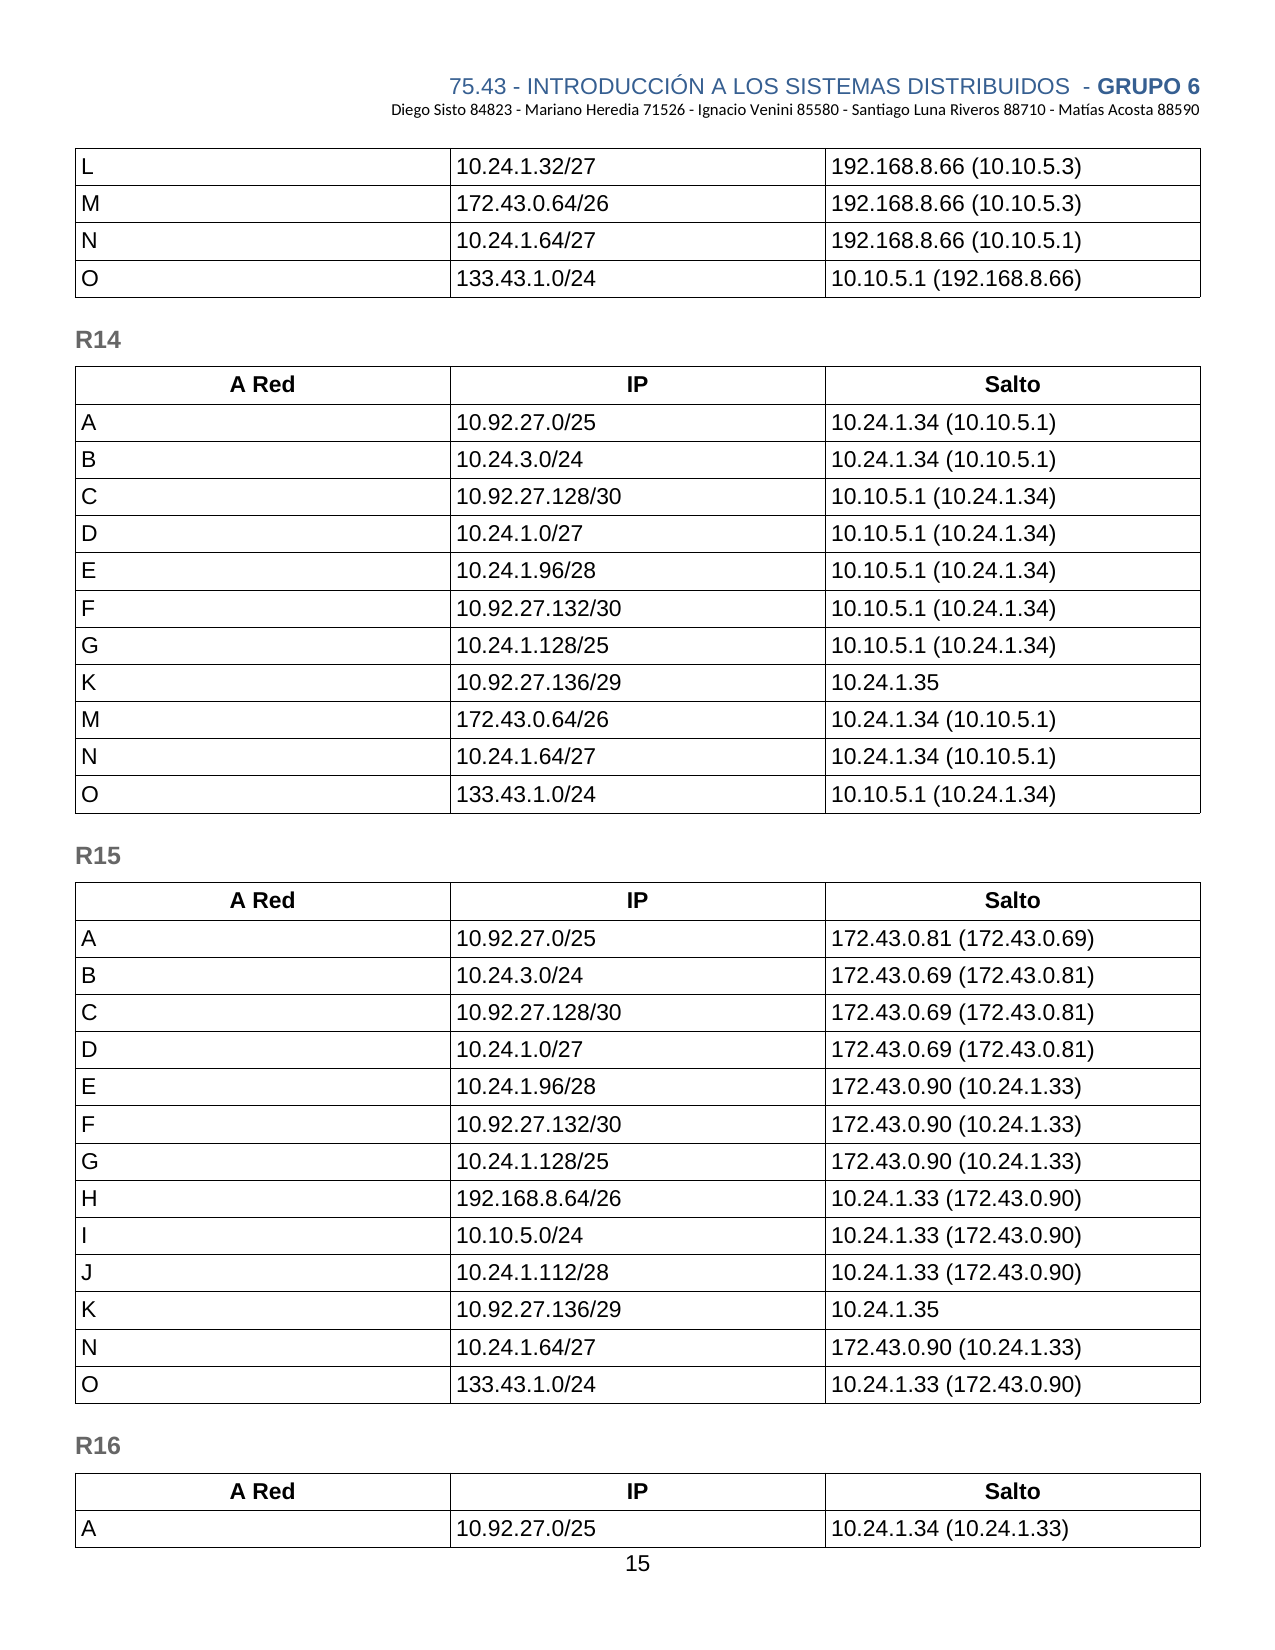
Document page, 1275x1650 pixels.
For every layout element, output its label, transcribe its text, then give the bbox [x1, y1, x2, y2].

subtitle R16 [75, 1432, 1200, 1460]
table_cell K [76, 665, 450, 701]
subtitle R14 [75, 326, 1200, 354]
table_cell 172.43.0.69 (172.43.0.81) [826, 1032, 1200, 1068]
table_cell 172.43.0.90 (10.24.1.33) [826, 1106, 1200, 1143]
table_header IP [451, 367, 825, 403]
table_cell B [76, 442, 450, 478]
table_cell 10.24.1.33 (172.43.0.90) [826, 1218, 1200, 1254]
subtitle R15 [75, 842, 1200, 870]
table_cell A [76, 405, 450, 441]
table_cell 10.24.1.33 (172.43.0.90) [826, 1255, 1200, 1291]
table_cell 10.92.27.132/30 [451, 1106, 825, 1143]
table_cell 10.24.1.96/28 [451, 553, 825, 589]
table_cell 172.43.0.64/26 [451, 186, 825, 222]
table_cell I [76, 1218, 450, 1254]
table_cell 10.10.5.1 (10.24.1.34) [826, 479, 1200, 515]
table_cell 10.24.1.64/27 [451, 1330, 825, 1366]
table_cell 10.24.1.64/27 [451, 223, 825, 259]
table_cell 10.24.1.0/27 [451, 1032, 825, 1068]
table_cell E [76, 1069, 450, 1105]
table_cell A [76, 921, 450, 957]
table_header Salto [826, 367, 1200, 403]
table_cell 10.92.27.136/29 [451, 665, 825, 701]
table_cell L [76, 149, 450, 185]
table_cell 10.92.27.0/25 [451, 921, 825, 957]
table_cell 10.24.1.128/25 [451, 628, 825, 664]
table_header A Red [76, 1474, 450, 1510]
table_header IP [451, 883, 825, 919]
table_cell 172.43.0.90 (10.24.1.33) [826, 1330, 1200, 1366]
table_cell 10.24.1.64/27 [451, 739, 825, 775]
table_cell 172.43.0.64/26 [451, 702, 825, 738]
table_cell 10.92.27.128/30 [451, 479, 825, 515]
table_cell 172.43.0.69 (172.43.0.81) [826, 958, 1200, 994]
table_cell 10.92.27.136/29 [451, 1292, 825, 1328]
table_cell 10.24.1.128/25 [451, 1144, 825, 1180]
table_cell N [76, 1330, 450, 1366]
table_cell 10.10.5.1 (10.24.1.34) [826, 628, 1200, 664]
table_cell 10.24.1.34 (10.10.5.1) [826, 405, 1200, 441]
table_cell 192.168.8.66 (10.10.5.3) [826, 149, 1200, 185]
table_cell H [76, 1181, 450, 1217]
table_cell 10.24.1.35 [826, 1292, 1200, 1328]
table_cell C [76, 479, 450, 515]
table_cell 10.10.5.1 (10.24.1.34) [826, 591, 1200, 627]
table_cell E [76, 553, 450, 589]
table_cell 10.24.1.34 (10.10.5.1) [826, 739, 1200, 775]
table_cell 10.24.1.34 (10.10.5.1) [826, 702, 1200, 738]
table_cell 10.92.27.132/30 [451, 591, 825, 627]
table_header IP [451, 1474, 825, 1510]
table_cell A [76, 1511, 450, 1547]
table_cell 10.24.1.32/27 [451, 149, 825, 185]
table_cell 172.43.0.81 (172.43.0.69) [826, 921, 1200, 957]
table_cell 133.43.1.0/24 [451, 261, 825, 297]
table_cell N [76, 223, 450, 259]
table_cell M [76, 186, 450, 222]
table_cell 10.24.1.35 [826, 665, 1200, 701]
table_header Salto [826, 883, 1200, 919]
table_cell 10.10.5.1 (10.24.1.34) [826, 553, 1200, 589]
table_cell F [76, 591, 450, 627]
table_cell 172.43.0.90 (10.24.1.33) [826, 1144, 1200, 1180]
table_cell F [76, 1106, 450, 1143]
table_cell 10.24.1.33 (172.43.0.90) [826, 1181, 1200, 1217]
table_cell 10.10.5.0/24 [451, 1218, 825, 1254]
table_cell N [76, 739, 450, 775]
table_cell M [76, 702, 450, 738]
table_cell G [76, 1144, 450, 1180]
table_cell 172.43.0.69 (172.43.0.81) [826, 995, 1200, 1031]
table_cell 10.24.1.112/28 [451, 1255, 825, 1291]
table_cell O [76, 776, 450, 813]
table_cell O [76, 1367, 450, 1403]
table_cell O [76, 261, 450, 297]
table_cell D [76, 1032, 450, 1068]
table_cell C [76, 995, 450, 1031]
table_cell 10.92.27.128/30 [451, 995, 825, 1031]
table_cell 10.24.1.0/27 [451, 516, 825, 552]
table_cell 192.168.8.66 (10.10.5.1) [826, 223, 1200, 259]
table_header A Red [76, 367, 450, 403]
table_cell 10.24.1.34 (10.24.1.33) [826, 1511, 1200, 1547]
table_header A Red [76, 883, 450, 919]
table_header Salto [826, 1474, 1200, 1510]
table_cell D [76, 516, 450, 552]
table_cell 192.168.8.66 (10.10.5.3) [826, 186, 1200, 222]
table_cell G [76, 628, 450, 664]
table_cell 10.24.1.96/28 [451, 1069, 825, 1105]
table_cell 10.24.3.0/24 [451, 442, 825, 478]
table_cell B [76, 958, 450, 994]
table_cell 192.168.8.64/26 [451, 1181, 825, 1217]
table_cell 10.10.5.1 (10.24.1.34) [826, 776, 1200, 813]
table_cell K [76, 1292, 450, 1328]
table_cell 10.92.27.0/25 [451, 1511, 825, 1547]
table_cell 10.24.1.33 (172.43.0.90) [826, 1367, 1200, 1403]
table_cell 172.43.0.90 (10.24.1.33) [826, 1069, 1200, 1105]
table_cell 10.92.27.0/25 [451, 405, 825, 441]
table_cell J [76, 1255, 450, 1291]
table_cell 10.24.3.0/24 [451, 958, 825, 994]
table_cell 10.24.1.34 (10.10.5.1) [826, 442, 1200, 478]
table_cell 133.43.1.0/24 [451, 1367, 825, 1403]
table_cell 133.43.1.0/24 [451, 776, 825, 813]
table_cell 10.10.5.1 (192.168.8.66) [826, 261, 1200, 297]
table_cell 10.10.5.1 (10.24.1.34) [826, 516, 1200, 552]
